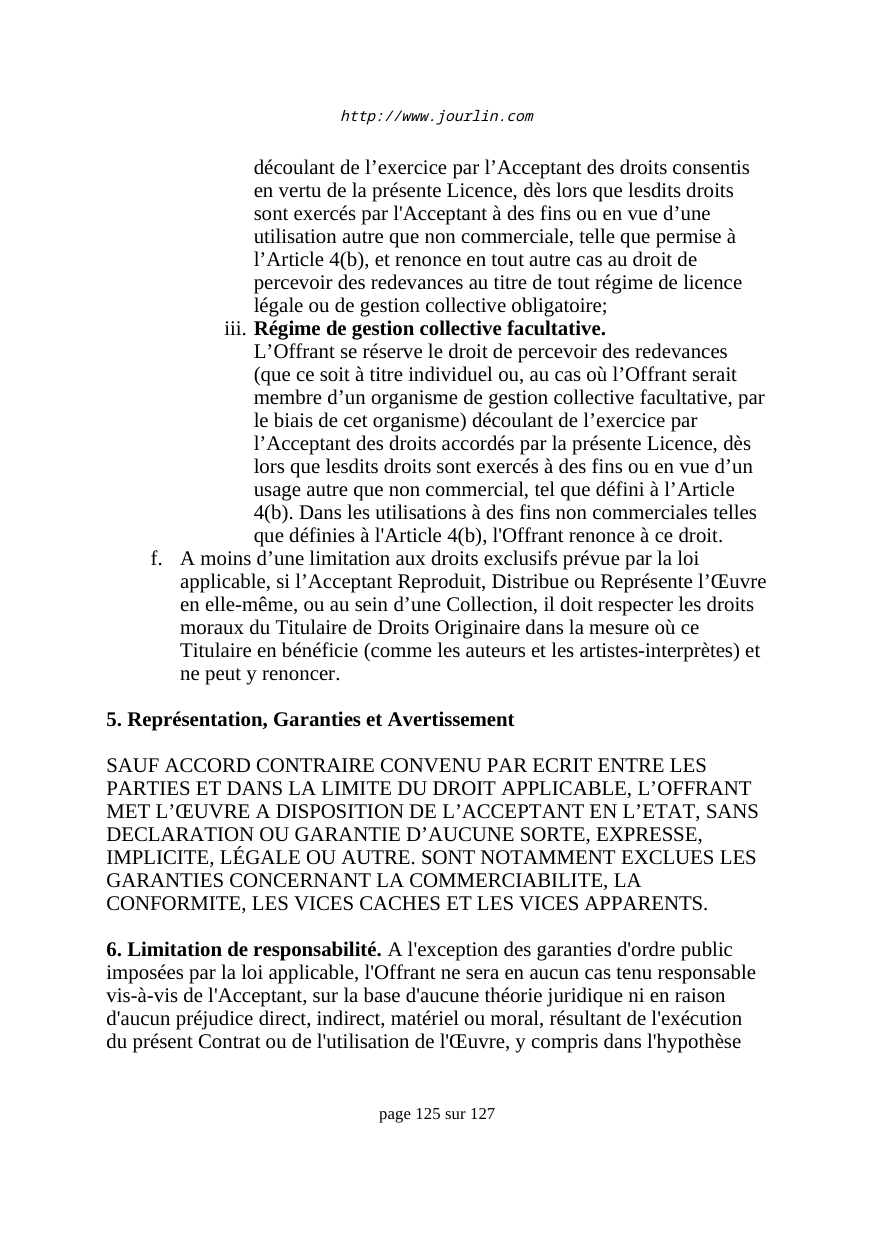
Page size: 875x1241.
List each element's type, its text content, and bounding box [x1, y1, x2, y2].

text 6. Limitation de responsabilité. A l'exception des garanties d'ordre public imposées par la loi applicable, l'Offrant ne sera en aucun cas tenu responsable vis-à-vis de l'Acceptant, sur la base d'aucune théorie juridique ni en raison d'aucun préjudice direct, indirect, matériel ou moral, résultant de l'exécution du présent Contrat ou de l'utilisation de l'Œuvre, y compris dans l'hypothèse [106, 928, 768, 1053]
text SAUF ACCORD CONTRAIRE CONVENU PAR ECRIT ENTRE LES PARTIES ET DANS LA LIMITE DU DROIT APPLICABLE, L’OFFRANT MET L’ŒUVRE A DISPOSITION DE L’ACCEPTANT EN L’ETAT, SANS DECLARATION OU GARANTIE D’AUCUNE SORTE, EXPRESSE, IMPLICITE, LÉGALE OU AUTRE. SONT NOTAMMENT EXCLUES LES GARANTIES CONCERNANT LA COMMERCIABILITE, LA CONFORMITE, LES VICES CACHES ET LES VICES APPARENTS. [106, 743, 768, 915]
list A moins d’une limitation aux droits exclusifs prévue par la loi applicable, si l’Acceptant Reproduit, Distribue ou Représente l’Œuvre en elle-même, ou au sein d’une Collection, il doit respecter les droits moraux du Titulaire de Droits Originaire dans la mesure où ce Titulaire en bénéficie (comme les auteurs et les artistes-interprètes) et ne peut y renoncer. [150, 547, 768, 685]
text 5. Représentation, Garanties et Avertissement [106, 697, 768, 731]
list découlant de l’exercice par l’Acceptant des droits consentis en vertu de la présente Licence, dès lors que lesdits droits sont exercés par l'Acceptant à des fins ou en vue d’une utilisation autre que non commerciale, telle que permise à l’Article 4(b), et renonce en tout autre cas au droit de percevoir des redevances au titre de tout régime de licence légale ou de gestion collective obligatoire; [224, 156, 768, 317]
list Régime de gestion collective facultative. L’Offrant se réserve le droit de percevoir des redevances (que ce soit à titre individuel ou, au cas où l’Offrant serait membre d’un organisme de gestion collective facultative, par le biais de cet organisme) découlant de l’exercice par l’Acceptant des droits accordés par la présente Licence, dès lors que lesdits droits sont exercés à des fins ou en vue d’un usage autre que non commercial, tel que défini à l’Article 4(b). Dans les utilisations à des fins non commerciales telles que définies à l'Article 4(b), l'Offrant renonce à ce droit. [224, 317, 768, 547]
